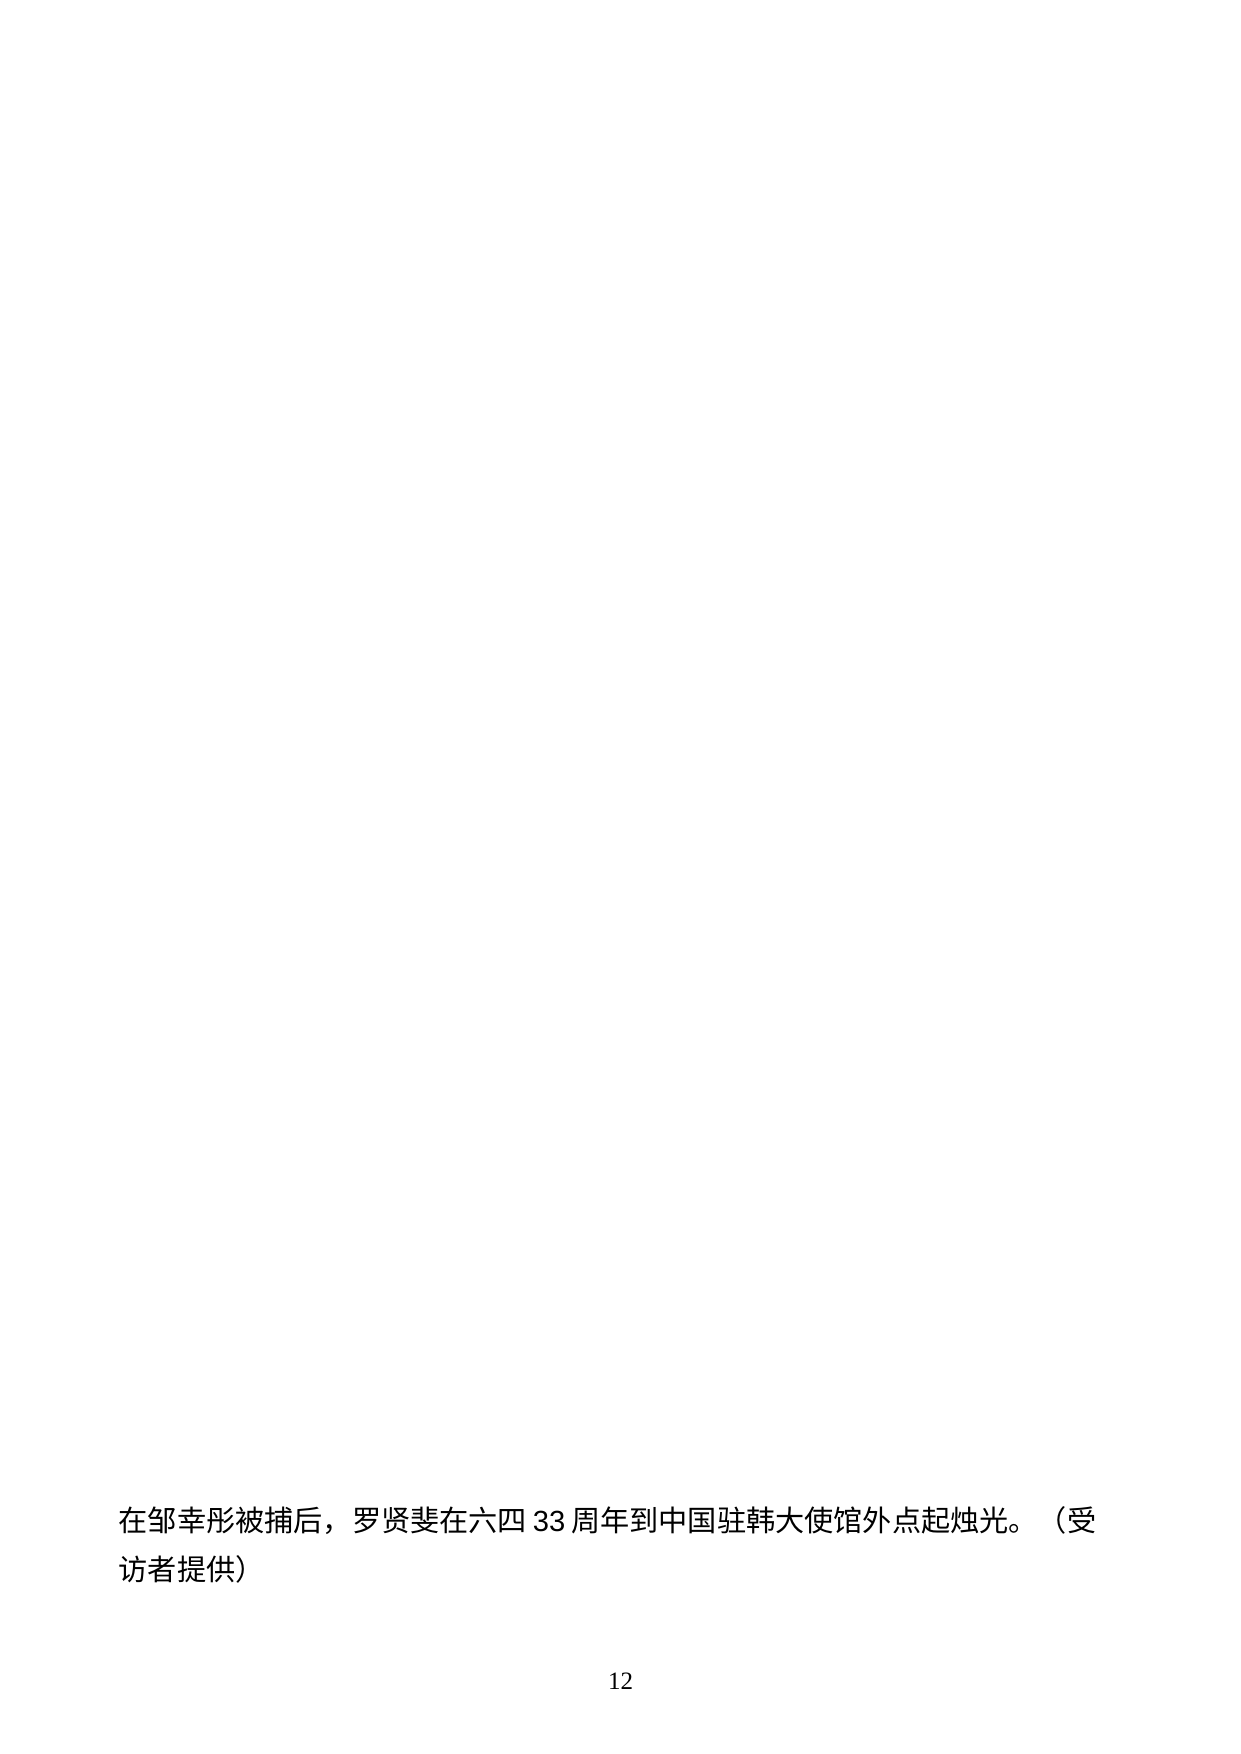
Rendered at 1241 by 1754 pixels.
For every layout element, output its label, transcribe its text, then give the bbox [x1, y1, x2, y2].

text 在邹幸彤被捕后，罗贤斐在六四33周年到中国驻韩大使馆外点起烛光。（受访者提供） [118, 118, 1122, 1589]
